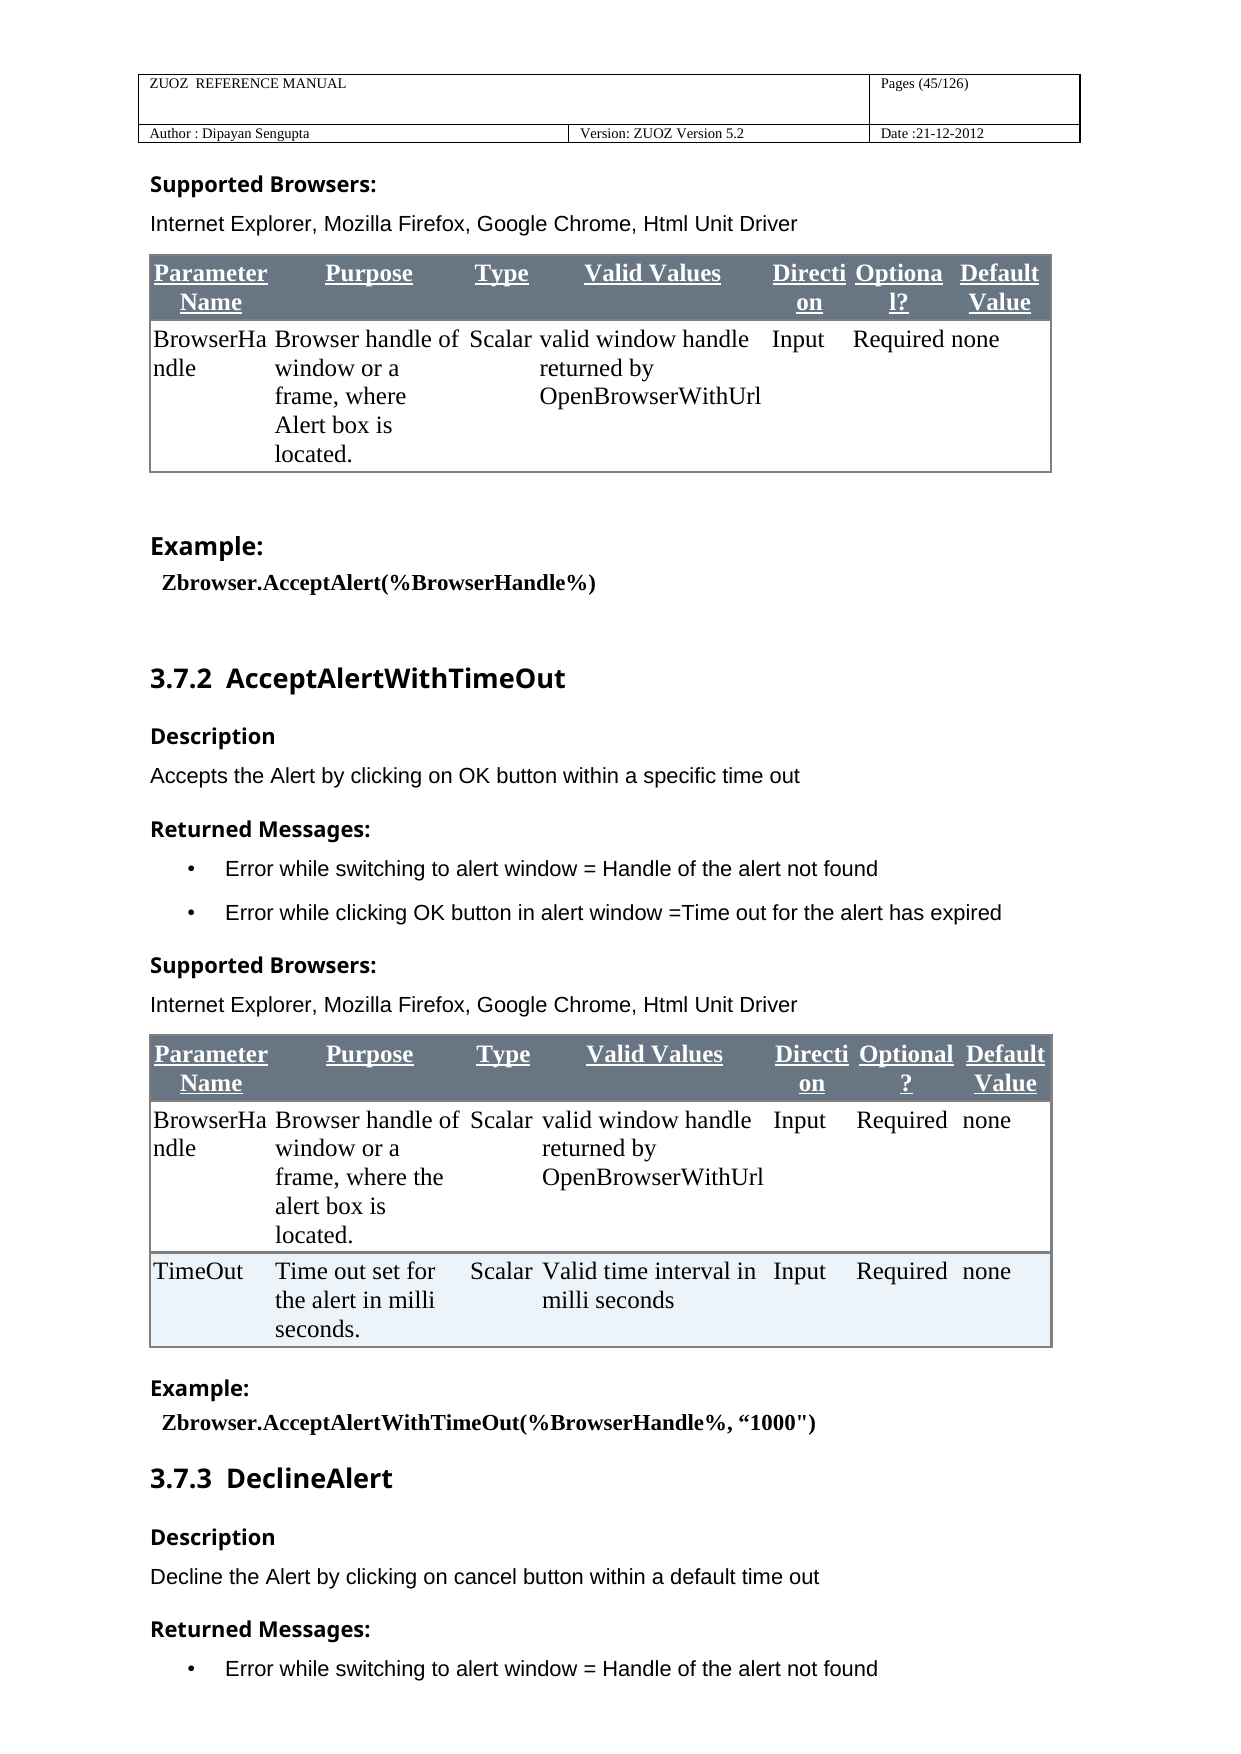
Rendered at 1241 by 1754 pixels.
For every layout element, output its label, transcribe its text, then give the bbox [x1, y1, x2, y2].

table_cell Valid time interval in milli seconds [539, 1254, 770, 1346]
text Internet Explorer, Mozilla Firefox, Google Chrome, Html Unit Driver [150, 205, 1050, 236]
subtitle Example: [150, 529, 1050, 563]
table_header Default Value [959, 1036, 1050, 1100]
table_cell TimeOut [151, 1254, 272, 1346]
subtitle Supported Browsers: [150, 169, 1050, 199]
list Error while switching to alert window = Handle of the alert not found [187, 850, 1050, 881]
subtitle Supported Browsers: [150, 950, 1050, 979]
table_cell Input [770, 1254, 853, 1346]
table_cell Scalar [466, 321, 536, 471]
table_header Parameter Name [151, 1036, 272, 1100]
table_header Valid Values [536, 256, 769, 319]
table_cell valid window handle returned by OpenBrowserWithUrl [536, 321, 769, 471]
text Zbrowser.AcceptAlert(%BrowserHandle%) [150, 569, 1050, 596]
table_header Purpose [272, 1036, 467, 1100]
table_header Type [466, 256, 536, 319]
text Internet Explorer, Mozilla Firefox, Google Chrome, Html Unit Driver [150, 986, 1050, 1017]
table_cell Input [769, 321, 850, 471]
list Error while switching to alert window = Handle of the alert not found [187, 1650, 1050, 1681]
text Decline the Alert by clicking on cancel button within a default time out [150, 1558, 1050, 1589]
table_header Parameter Name [151, 256, 271, 319]
table_cell none [959, 1254, 1050, 1346]
table_header Purpose [271, 256, 466, 319]
table_cell none [948, 321, 1050, 471]
table_header Type [467, 1036, 539, 1100]
table_cell BrowserHandle [151, 1102, 272, 1251]
table_cell Browser handle of window or a frame, where the alert box is located. [272, 1102, 467, 1251]
subtitle 3.7.2 AcceptAlertWithTimeOut [150, 659, 1050, 696]
table_header Optional? [853, 1036, 959, 1100]
subtitle Example: [150, 1373, 1050, 1402]
subtitle 3.7.3 DeclineAlert [150, 1460, 1050, 1497]
list Error while clicking OK button in alert window =Time out for the alert has expired [187, 893, 1050, 925]
table_header Direction [770, 1036, 853, 1100]
table_cell valid window handle returned by OpenBrowserWithUrl [539, 1102, 770, 1251]
table_cell Required [850, 321, 948, 471]
table_cell Browser handle of window or a frame, where Alert box is located. [271, 321, 466, 471]
table_header Valid Values [539, 1036, 770, 1100]
subtitle Returned Messages: [150, 814, 1050, 843]
text Zbrowser.AcceptAlertWithTimeOut(%BrowserHandle%, “1000") [150, 1409, 1050, 1435]
table_cell Required [853, 1254, 959, 1346]
text Accepts the Alert by clicking on OK button within a specific time out [150, 757, 1050, 789]
table_cell Scalar [467, 1254, 539, 1346]
table_cell Scalar [467, 1102, 539, 1251]
table_cell Time out set for the alert in milli seconds. [272, 1254, 467, 1346]
table_cell Required [853, 1102, 959, 1251]
subtitle Returned Messages: [150, 1614, 1050, 1644]
table_header Default Value [948, 256, 1050, 319]
table_cell none [959, 1102, 1050, 1251]
subtitle Description [150, 721, 1050, 751]
table_header Optional? [850, 256, 948, 319]
table_cell BrowserHandle [151, 321, 271, 471]
subtitle Description [150, 1522, 1050, 1552]
table_cell Input [770, 1102, 853, 1251]
table_header Direction [769, 256, 850, 319]
